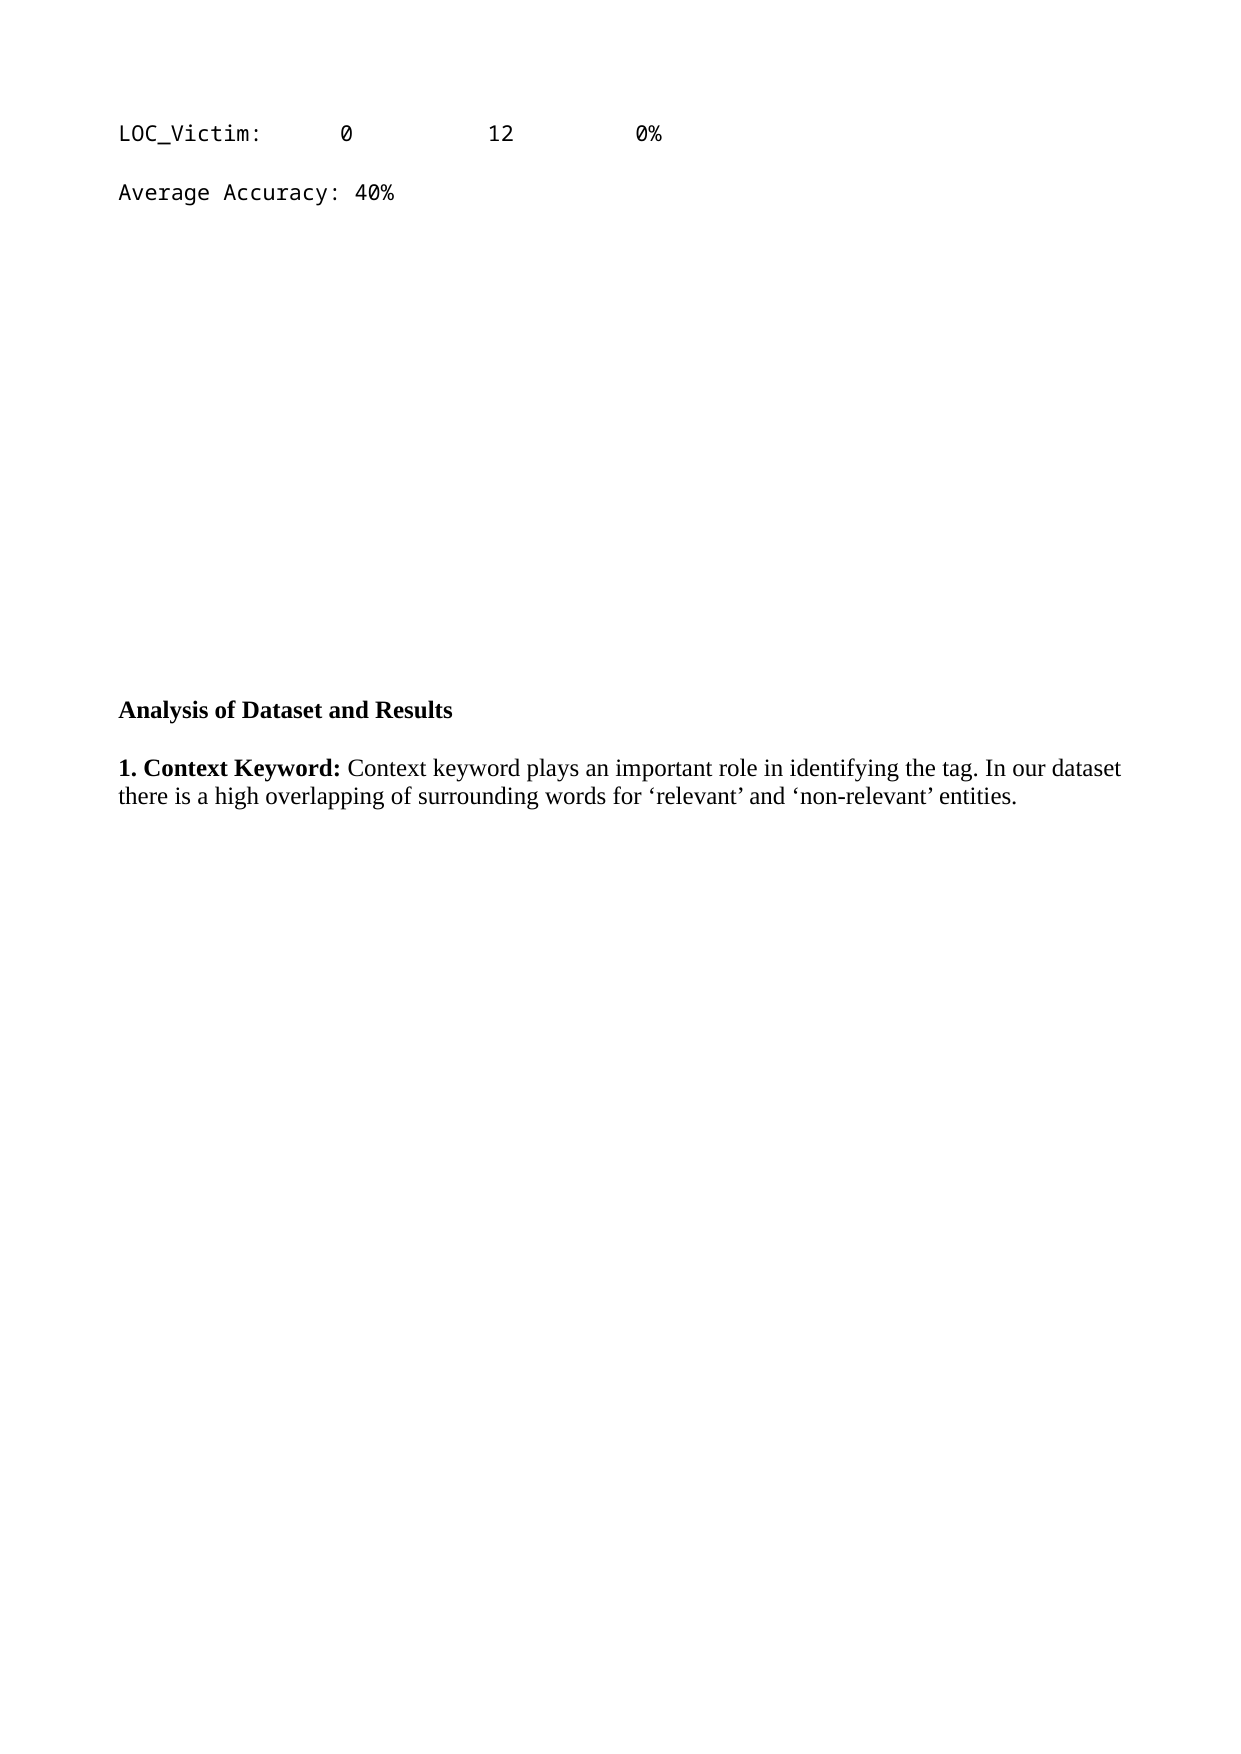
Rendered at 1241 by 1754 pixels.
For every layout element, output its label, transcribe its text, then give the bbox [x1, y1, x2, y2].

text 1. Context Keyword: Context keyword plays an important role in identifying the tag. In our dataset there is a high overlapping of surrounding words for ‘relevant’ and ‘non-relevant’ entities. [118, 753, 1122, 810]
text Average Accuracy: 40% [118, 177, 1122, 206]
text LOC_Victim: 0 12 0% [118, 118, 1122, 148]
text Analysis of Dataset and Results [118, 695, 1122, 724]
